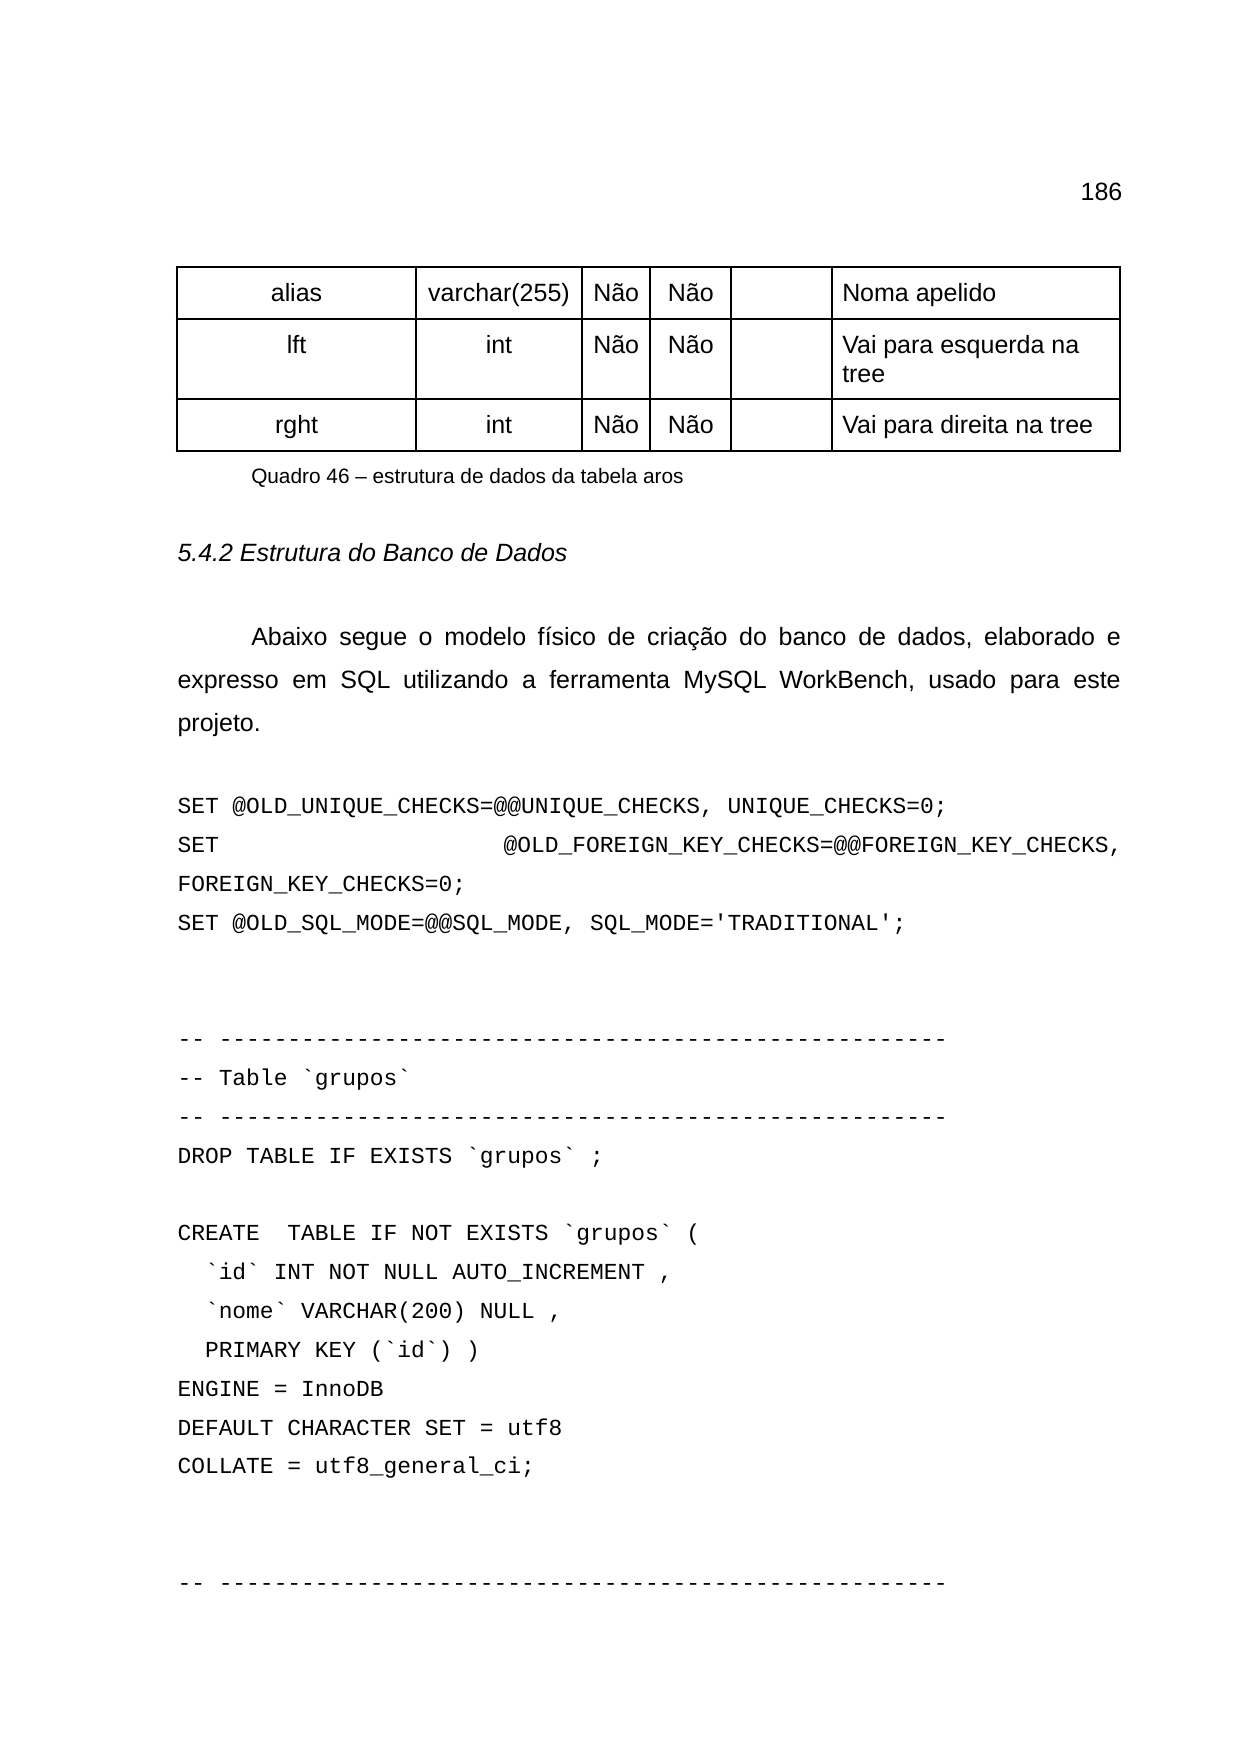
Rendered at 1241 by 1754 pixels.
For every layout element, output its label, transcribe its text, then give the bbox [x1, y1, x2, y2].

text `id` INT NOT NULL AUTO_INCREMENT , [177, 1261, 1122, 1287]
text COLLATE = utf8_general_ci; [177, 1455, 1122, 1481]
table_cell Não [583, 320, 649, 398]
table_cell alias [178, 268, 415, 317]
text `nome` VARCHAR(200) NULL , [177, 1299, 1122, 1325]
table_cell Não [651, 320, 730, 398]
text Abaixo segue o modelo físico de criação do banco de dados, elaborado e expresso em SQL utilizando a ferramenta MySQL WorkBench, usado para este projeto. [177, 622, 1122, 737]
table_cell Não [583, 400, 649, 449]
text -- Table `grupos` [177, 1066, 1122, 1092]
text DEFAULT CHARACTER SET = utf8 [177, 1416, 1122, 1442]
table_cell Noma apelido [833, 268, 1119, 317]
table_cell [732, 320, 831, 398]
table_cell Vai para esquerda na tree [833, 320, 1119, 398]
table_cell [732, 400, 831, 449]
text SET @OLD_UNIQUE_CHECKS=@@UNIQUE_CHECKS, UNIQUE_CHECKS=0; [177, 794, 1122, 820]
text CREATE TABLE IF NOT EXISTS `grupos` ( [177, 1222, 1122, 1248]
text DROP TABLE IF EXISTS `grupos` ; [177, 1144, 1122, 1170]
table_cell rght [178, 400, 415, 449]
table_cell int [417, 320, 581, 398]
table_cell Não [651, 268, 730, 317]
text SET @OLD_FOREIGN_KEY_CHECKS=@@FOREIGN_KEY_CHECKS, FOREIGN_KEY_CHECKS=0; [177, 833, 1122, 898]
table_cell Não [651, 400, 730, 449]
text -- ----------------------------------------------------- [177, 1105, 1122, 1131]
table_cell [732, 268, 831, 317]
table_cell int [417, 400, 581, 449]
table_cell Não [583, 268, 649, 317]
text SET @OLD_SQL_MODE=@@SQL_MODE, SQL_MODE='TRADITIONAL'; [177, 911, 1122, 937]
subtitle 5.4.2 Estrutura do Banco de Dados [177, 537, 1122, 566]
text ENGINE = InnoDB [177, 1377, 1122, 1403]
table_cell varchar(255) [417, 268, 581, 317]
text Quadro 46 – estrutura de dados da tabela aros [177, 464, 1122, 488]
text -- ----------------------------------------------------- [177, 1027, 1122, 1053]
text PRIMARY KEY (`id`) ) [177, 1338, 1122, 1364]
table_cell Vai para direita na tree [833, 400, 1119, 449]
table_cell lft [178, 320, 415, 398]
text -- ----------------------------------------------------- [177, 1571, 1122, 1597]
